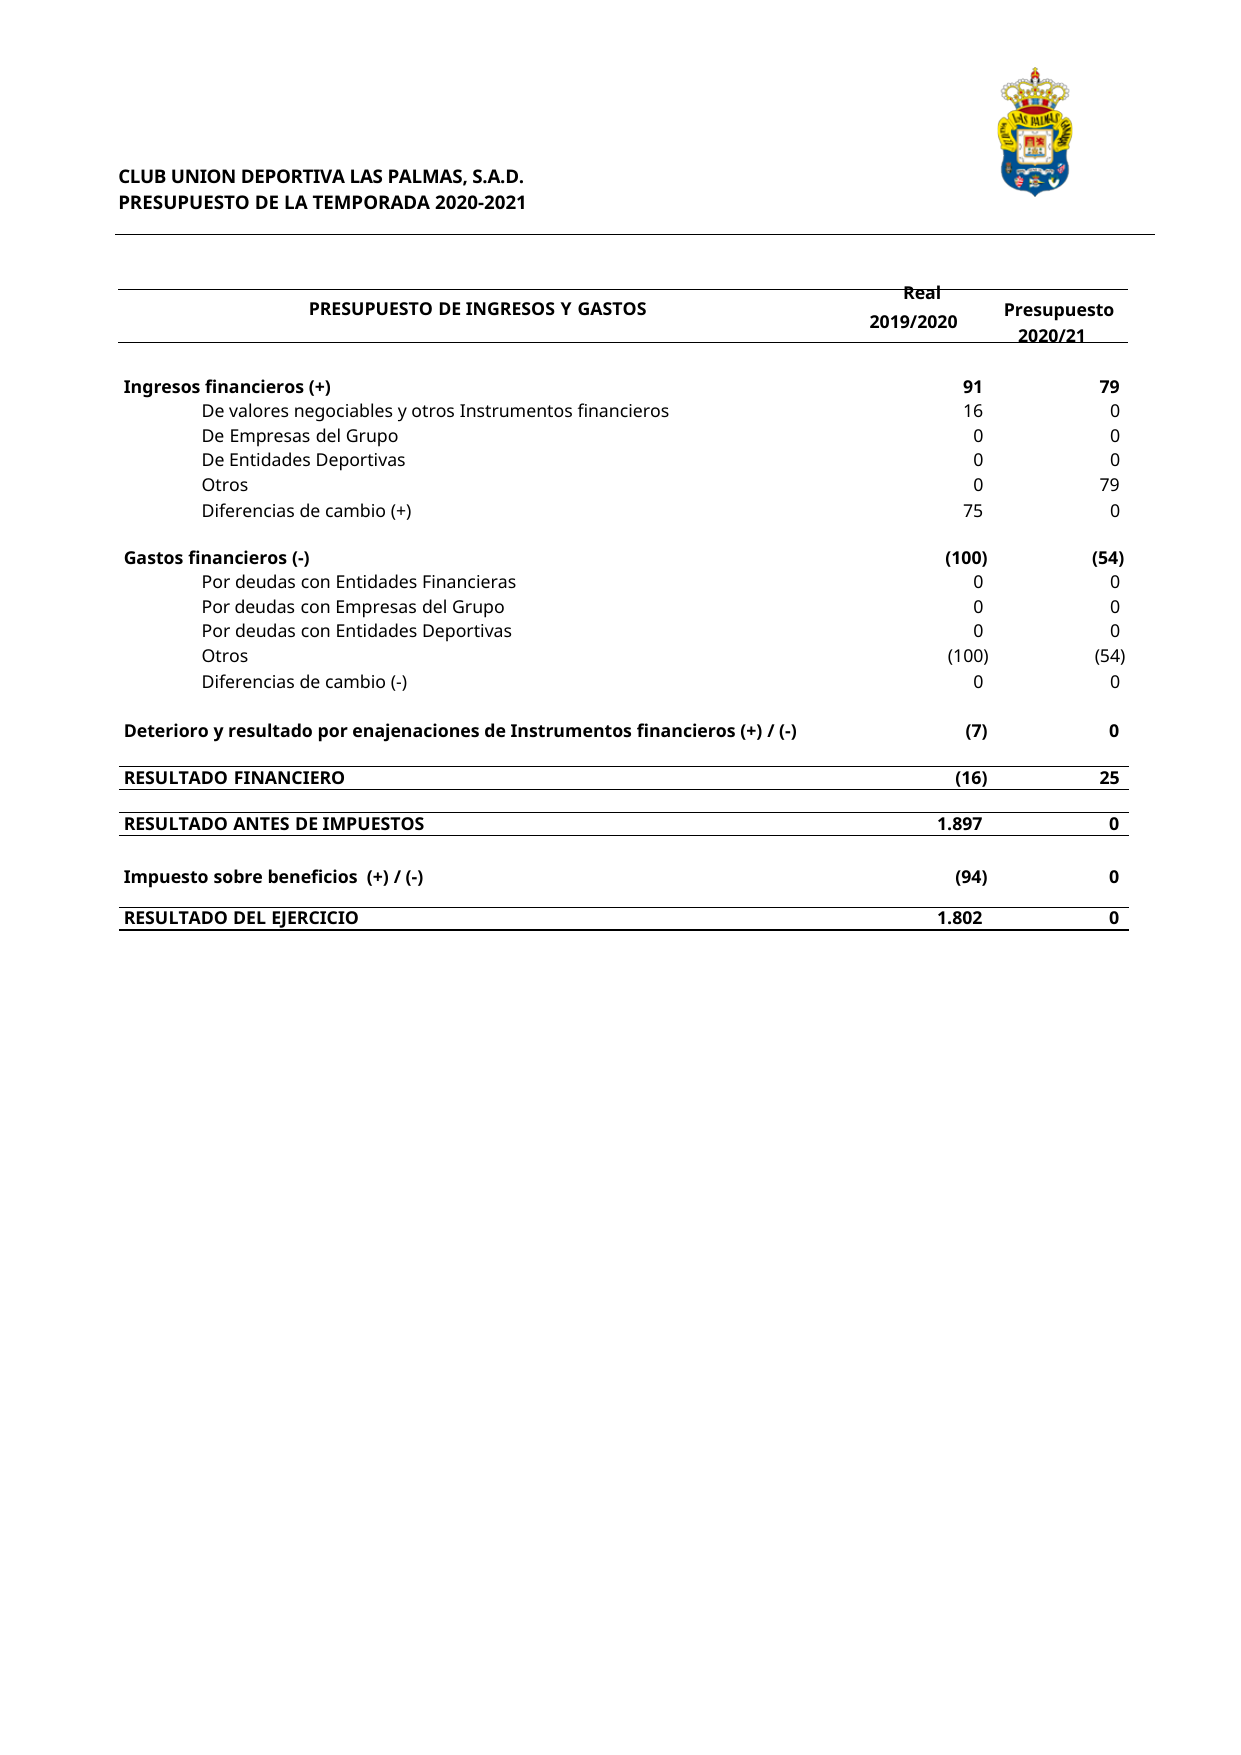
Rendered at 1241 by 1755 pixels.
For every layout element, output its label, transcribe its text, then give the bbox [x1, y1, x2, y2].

table_cell 0 [1036, 571, 1129, 595]
table_cell 79 [1036, 473, 1129, 497]
table_cell 0 [1036, 668, 1129, 705]
table_cell 1.802 [873, 908, 1036, 929]
table_cell Impuesto sobre beneficios (+) / (-) [119, 836, 873, 906]
table_cell 0 [1036, 424, 1129, 448]
table_cell 0 [1036, 620, 1129, 644]
table_cell (54) [1036, 534, 1129, 571]
table_cell Otros [119, 473, 873, 497]
table_cell 0 [873, 595, 1036, 619]
text PRESUPUESTO DE INGRESOS Y GASTOS Real 2019/2020 [308, 298, 975, 333]
table_cell (100) [873, 534, 1036, 571]
table_cell 0 [873, 424, 1036, 448]
table_cell De Entidades Deportivas [119, 448, 873, 473]
table_header 91 [873, 376, 1036, 399]
table_cell 0 [873, 668, 1036, 705]
table_cell 0 [1036, 705, 1129, 766]
text Presupuesto 2020/21 [1003, 298, 1116, 342]
table_cell [1036, 790, 1129, 812]
table_cell 0 [1036, 595, 1129, 619]
table_cell 0 [1036, 908, 1129, 929]
table_cell RESULTADO ANTES DE IMPUESTOS [119, 813, 873, 834]
table_cell 0 [1036, 448, 1129, 473]
text [1003, 343, 1116, 348]
table_cell [873, 790, 1036, 812]
table_header Ingresos financieros (+) [119, 376, 873, 399]
table_cell RESULTADO DEL EJERCICIO [119, 908, 873, 929]
table_cell Por deudas con Entidades Deportivas [119, 620, 873, 644]
table_cell 0 [1036, 497, 1129, 534]
table_cell 0 [1036, 813, 1129, 834]
table_cell 0 [873, 473, 1036, 497]
table_cell 0 [873, 571, 1036, 595]
table_cell 1.897 [873, 813, 1036, 834]
table_cell Diferencias de cambio (-) [119, 668, 873, 705]
table_cell 0 [1036, 836, 1129, 906]
table_cell 16 [873, 399, 1036, 424]
table_cell Por deudas con Entidades Financieras [119, 571, 873, 595]
table_cell De Empresas del Grupo [119, 424, 873, 448]
table_cell (54) [1036, 644, 1129, 668]
table_cell [119, 790, 873, 812]
table_cell (94) [873, 836, 1036, 906]
table_cell (100) [873, 644, 1036, 668]
table_cell 75 [873, 497, 1036, 534]
table_cell Diferencias de cambio (+) [119, 497, 873, 534]
table_cell 0 [873, 620, 1036, 644]
table_cell Deterioro y resultado por enajenaciones de Instrumentos financieros (+) / (-) [119, 705, 873, 766]
table_cell 0 [1036, 399, 1129, 424]
table_cell De valores negociables y otros Instrumentos financieros [119, 399, 873, 424]
table_cell (16) [873, 767, 1036, 789]
table_cell RESULTADO FINANCIERO [119, 767, 873, 789]
table_cell 0 [873, 448, 1036, 473]
table_cell (7) [873, 705, 1036, 766]
table_cell 25 [1036, 767, 1129, 789]
table_header 79 [1036, 376, 1129, 399]
table_cell Otros [119, 644, 873, 668]
table_cell Por deudas con Empresas del Grupo [119, 595, 873, 619]
table_cell Gastos financieros (-) [119, 534, 873, 571]
